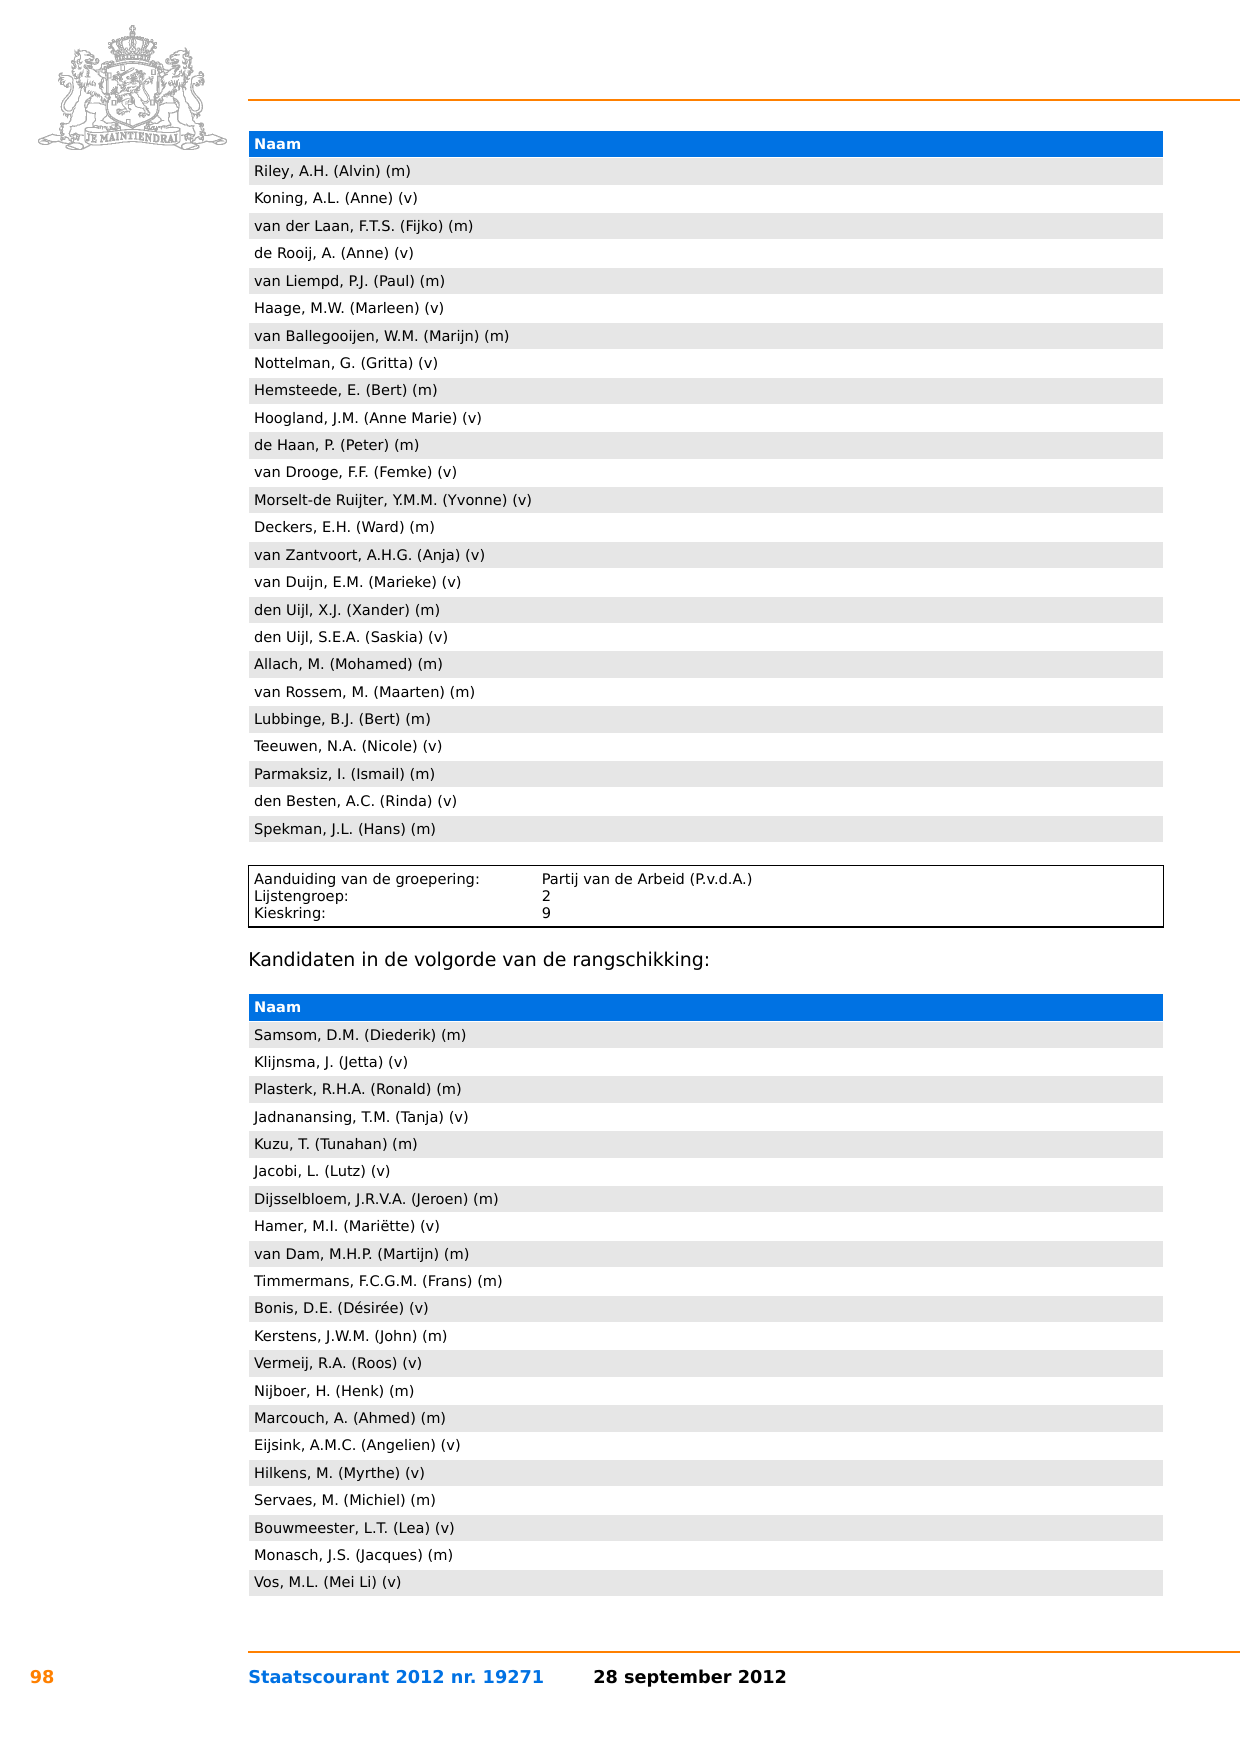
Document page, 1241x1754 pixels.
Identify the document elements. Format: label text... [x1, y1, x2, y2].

table_cell Eijsink, A.M.C. (Angelien) (v) [249, 1433, 1163, 1459]
table_cell van Ballegooijen, W.M. (Marijn) (m) [249, 323, 1163, 349]
table_cell Hemsteede, E. (Bert) (m) [249, 378, 1163, 404]
table_cell Hoogland, J.M. (Anne Marie) (v) [249, 405, 1163, 431]
table_cell Vos, M.L. (Mei Li) (v) [249, 1570, 1163, 1596]
table_cell Monasch, J.S. (Jacques) (m) [249, 1542, 1163, 1568]
table_cell Samsom, D.M. (Diederik) (m) [249, 1022, 1163, 1048]
table_cell den Uijl, X.J. (Xander) (m) [249, 597, 1163, 623]
table_cell Hamer, M.I. (Mariëtte) (v) [249, 1214, 1163, 1240]
table_cell van Dam, M.H.P. (Martijn) (m) [249, 1241, 1163, 1267]
table_cell Bouwmeester, L.T. (Lea) (v) [249, 1515, 1163, 1541]
table_cell Koning, A.L. (Anne) (v) [249, 186, 1163, 212]
table_cell Deckers, E.H. (Ward) (m) [249, 515, 1163, 541]
table_cell van der Laan, F.T.S. (Fijko) (m) [249, 213, 1163, 239]
table_header Partij van de Arbeid (P.v.d.A.) [536, 866, 1163, 888]
table_cell Lijstengroep: [249, 888, 536, 905]
table_cell Jacobi, L. (Lutz) (v) [249, 1159, 1163, 1185]
table_cell Lubbinge, B.J. (Bert) (m) [249, 706, 1163, 733]
table_cell Morselt-de Ruijter, Y.M.M. (Yvonne) (v) [249, 487, 1163, 513]
table_cell Nijboer, H. (Henk) (m) [249, 1378, 1163, 1404]
table_cell 2 [536, 888, 804, 905]
table_cell Servaes, M. (Michiel) (m) [249, 1488, 1163, 1514]
table_cell van Duijn, E.M. (Marieke) (v) [249, 569, 1163, 596]
table_cell Timmermans, F.C.G.M. (Frans) (m) [249, 1268, 1163, 1294]
text Kandidaten in de volgorde van de rangschikking: [248, 949, 1163, 971]
picture [38, 25, 227, 150]
table_cell Dijsselbloem, J.R.V.A. (Jeroen) (m) [249, 1186, 1163, 1212]
table_cell Spekman, J.L. (Hans) (m) [249, 816, 1163, 842]
table_cell de Rooij, A. (Anne) (v) [249, 241, 1163, 267]
table_cell van Zantvoort, A.H.G. (Anja) (v) [249, 542, 1163, 568]
table_cell 9 [536, 905, 804, 926]
table_cell Kerstens, J.W.M. (John) (m) [249, 1323, 1163, 1349]
table_cell Allach, M. (Mohamed) (m) [249, 651, 1163, 678]
table_cell van Liempd, P.J. (Paul) (m) [249, 268, 1163, 294]
table_cell Kieskring: [249, 905, 536, 926]
table_cell Parmaksiz, I. (Ismail) (m) [249, 761, 1163, 787]
table_cell [804, 888, 1163, 905]
table_header Naam [249, 994, 1163, 1021]
table_cell de Haan, P. (Peter) (m) [249, 432, 1163, 459]
table_cell van Drooge, F.F. (Femke) (v) [249, 460, 1163, 486]
table_cell Haage, M.W. (Marleen) (v) [249, 295, 1163, 322]
table_cell Klijnsma, J. (Jetta) (v) [249, 1049, 1163, 1075]
table_cell den Uijl, S.E.A. (Saskia) (v) [249, 624, 1163, 650]
table_cell Riley, A.H. (Alvin) (m) [249, 158, 1163, 185]
table_header Aanduiding van de groepering: [249, 866, 536, 888]
table_cell van Rossem, M. (Maarten) (m) [249, 679, 1163, 705]
table_cell Nottelman, G. (Gritta) (v) [249, 350, 1163, 376]
table_cell den Besten, A.C. (Rinda) (v) [249, 789, 1163, 815]
table_cell Kuzu, T. (Tunahan) (m) [249, 1131, 1163, 1158]
table_header Naam [249, 131, 1163, 157]
table_cell Hilkens, M. (Myrthe) (v) [249, 1460, 1163, 1486]
table_cell Bonis, D.E. (Désirée) (v) [249, 1296, 1163, 1322]
table_cell [804, 905, 1163, 926]
table_cell Plasterk, R.H.A. (Ronald) (m) [249, 1076, 1163, 1103]
table_cell Teeuwen, N.A. (Nicole) (v) [249, 734, 1163, 760]
table_cell Vermeij, R.A. (Roos) (v) [249, 1350, 1163, 1377]
table_cell Marcouch, A. (Ahmed) (m) [249, 1405, 1163, 1432]
table_cell Jadnanansing, T.M. (Tanja) (v) [249, 1104, 1163, 1130]
